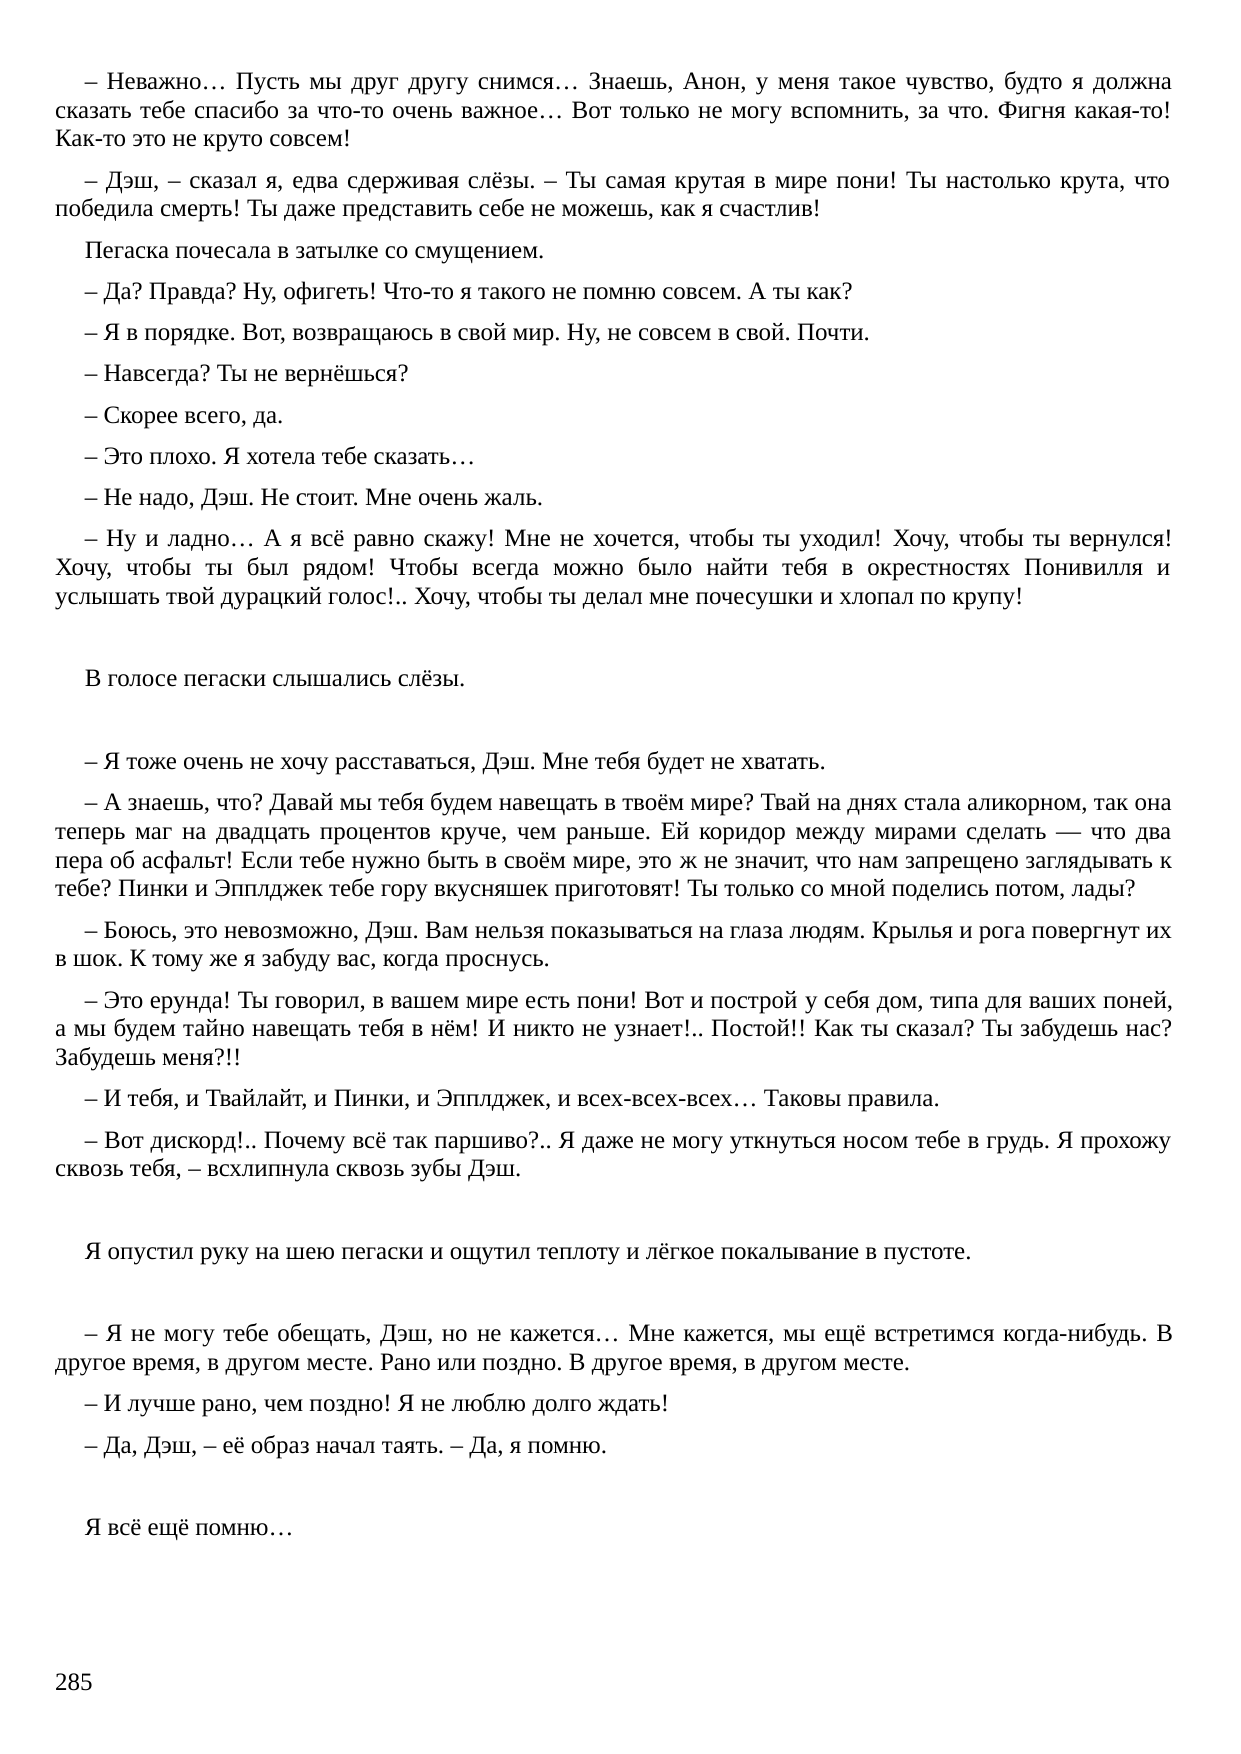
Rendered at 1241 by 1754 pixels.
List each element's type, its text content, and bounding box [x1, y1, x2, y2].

text Я всё ещё помню… [55, 1512, 1173, 1541]
text Пегаска почесала в затылке со смущением. [55, 235, 1173, 263]
text – Я в порядке. Вот, возвращаюсь в свой мир. Ну, не совсем в свой. Почти. [55, 317, 1173, 346]
text Я опустил руку на шею пегаски и ощутил теплоту и лёгкое покалывание в пустоте. [55, 1236, 1173, 1265]
text – Вот дискорд!.. Почему всё так паршиво?.. Я даже не могу уткнуться носом тебе в грудь. Я прохожу сквозь тебя, – всхлипнула сквозь зубы Дэш. [55, 1125, 1173, 1182]
text – Не надо, Дэш. Не стоит. Мне очень жаль. [55, 482, 1173, 511]
text – Дэш, – сказал я, едва сдерживая слёзы. – Ты самая крутая в мире пони! Ты настолько крута, что победила смерть! Ты даже представить себе не можешь, как я счастлив! [55, 165, 1173, 222]
text – И тебя, и Твайлайт, и Пинки, и Эпплджек, и всех-всех-всех… Таковы правила. [55, 1083, 1173, 1112]
text – Да? Правда? Ну, офигеть! Что-то я такого не помню совсем. А ты как? [55, 276, 1173, 305]
text – Это ерунда! Ты говорил, в вашем мире есть пони! Вот и построй у себя дом, типа для ваших поней, а мы будем тайно навещать тебя в нём! И никто не узнает!.. Постой!! Как ты сказал? Ты забудешь нас? Забудешь меня?!! [55, 985, 1173, 1071]
text – Неважно… Пусть мы друг другу снимся… Знаешь, Анон, у меня такое чувство, будто я должна сказать тебе спасибо за что-то очень важное… Вот только не могу вспомнить, за что. Фигня какая-то! Как-то это не круто совсем! [55, 66, 1173, 152]
text – Боюсь, это невозможно, Дэш. Вам нельзя показываться на глаза людям. Крылья и рога повергнут их в шок. К тому же я забуду вас, когда проснусь. [55, 915, 1173, 972]
text – Я не могу тебе обещать, Дэш, но не кажется… Мне кажется, мы ещё встретимся когда-нибудь. В другое время, в другом месте. Рано или поздно. В другое время, в другом месте. [55, 1318, 1173, 1376]
text – Я тоже очень не хочу расставаться, Дэш. Мне тебя будет не хватать. [55, 746, 1173, 775]
text – Да, Дэш, – её образ начал таять. – Да, я помню. [55, 1430, 1173, 1458]
text – Ну и ладно… А я всё равно скажу! Мне не хочется, чтобы ты уходил! Хочу, чтобы ты вернулся! Хочу, чтобы ты был рядом! Чтобы всегда можно было найти тебя в окрестностях Понивилля и услышать твой дурацкий голос!.. Хочу, чтобы ты делал мне почесушки и хлопал по крупу! [55, 523, 1173, 610]
text – А знаешь, что? Давай мы тебя будем навещать в твоём мире? Твай на днях стала аликорном, так она теперь маг на двадцать процентов круче, чем раньше. Ей коридор между мирами сделать — что два пера об асфальт! Если тебе нужно быть в своём мире, это ж не значит, что нам запрещено заглядывать к тебе? Пинки и Эпплджек тебе гору вкусняшек приготовят! Ты только со мной поделись потом, лады? [55, 787, 1173, 902]
text В голосе пегаски слышались слёзы. [55, 663, 1173, 692]
text – Это плохо. Я хотела тебе сказать… [55, 441, 1173, 470]
text – Скорее всего, да. [55, 400, 1173, 428]
text – Навсегда? Ты не вернёшься? [55, 358, 1173, 387]
text – И лучше рано, чем поздно! Я не люблю долго ждать! [55, 1388, 1173, 1417]
